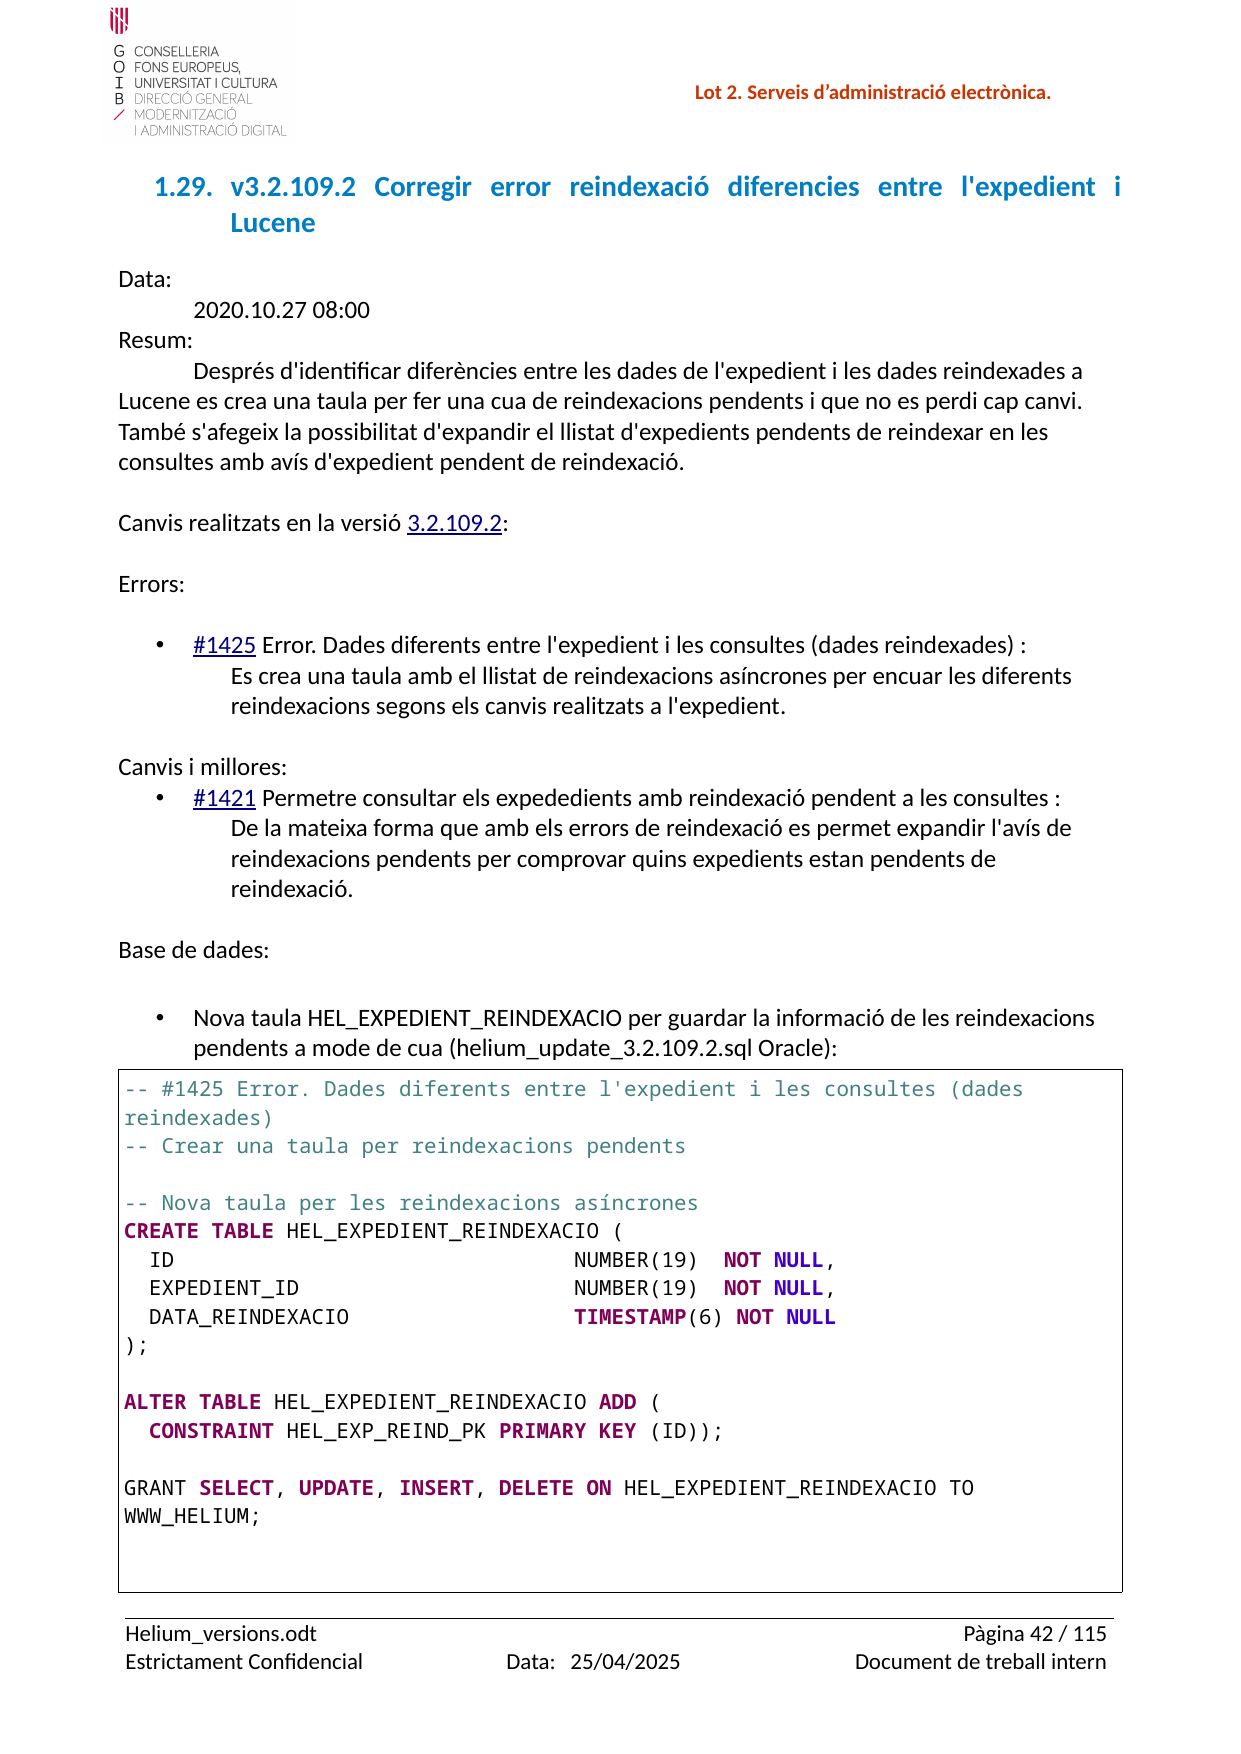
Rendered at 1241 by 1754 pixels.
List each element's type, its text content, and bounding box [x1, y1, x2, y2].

text Base de dades: [118, 935, 1122, 965]
list Es crea una taula amb el llistat de reindexacions asíncrones per encuar les diferents reindexacions segons els canvis realitzats a l'expedient. [193, 660, 1122, 721]
text Canvis realitzats en la versió 3.2.109.2: [118, 507, 1122, 538]
text 2020.10.27 08:00 [118, 294, 1122, 324]
text Errors: [118, 568, 1122, 599]
list Nova taula HEL_EXPEDIENT_REINDEXACIO per guardar la informació de les reindexacions pendents a mode de cua (helium_update_3.2.109.2.sql Oracle): [156, 1002, 1122, 1063]
list De la mateixa forma que amb els errors de reindexació es permet expandir l'avís de reindexacions pendents per comprovar quins expedients estan pendents de reindexació. [193, 813, 1122, 904]
table_header -- #1425 Error. Dades diferents entre l'expedient i les consultes (dades reindexades) -- Crear una taula per reindexacions pendents -- Nova taula per les reindexacions asíncrones CREATE TABLE HEL_EXPEDIENT_REINDEXACIO ( ID NUMBER(19) NOT NULL, EXPEDIENT_ID NUMBER(19) NOT NULL, DATA_REINDEXACIO TIMESTAMP(6) NOT NULL ); ALTER TABLE HEL_EXPEDIENT_REINDEXACIO ADD ( CONSTRAINT HEL_EXP_REIND_PK PRIMARY KEY (ID)); GRANT SELECT, UPDATE, INSERT, DELETE ON HEL_EXPEDIENT_REINDEXACIO TO WWW_HELIUM; [119, 1070, 1122, 1592]
text Canvis i millores: [118, 752, 1122, 782]
subtitle v3.2.109.2 Corregir error reindexació diferencies entre l'expedient i Lucene [153, 168, 1122, 239]
text Resum: [118, 324, 1122, 355]
text Després d'identificar diferències entre les dades de l'expedient i les dades reindexades a Lucene es crea una taula per fer una cua de reindexacions pendents i que no es perdi cap canvi. També s'afegeix la possibilitat d'expandir el llistat d'expedients pendents de reindexar en les consultes amb avís d'expedient pendent de reindexació. [118, 355, 1122, 477]
text Data: [118, 263, 1122, 294]
list #1425 Error. Dades diferents entre l'expedient i les consultes (dades reindexades) : [156, 629, 1122, 660]
picture [100, 0, 297, 144]
list #1421 Permetre consultar els expededients amb reindexació pendent a les consultes : [156, 782, 1122, 813]
